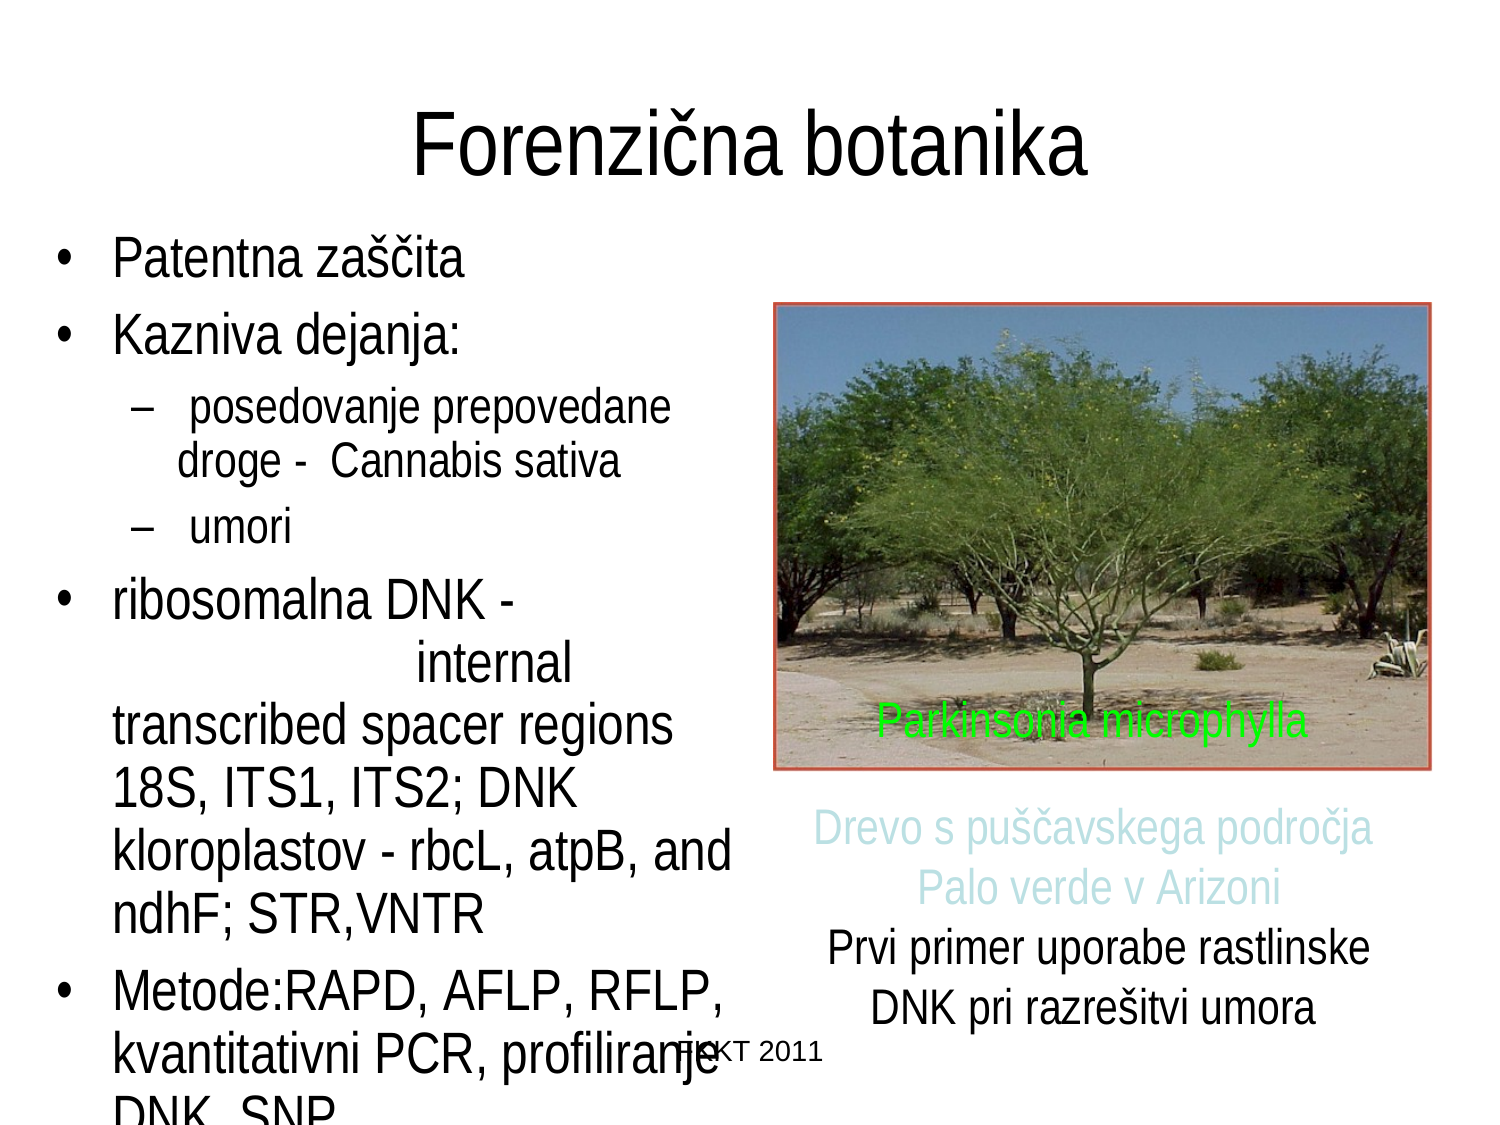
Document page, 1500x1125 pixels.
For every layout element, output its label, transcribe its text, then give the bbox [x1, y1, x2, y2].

text_box [773, 302, 1433, 772]
title Forenzična botanika [75, 45, 1426, 233]
text_box Parkinsonia microphylla [861, 679, 1324, 756]
list Patentna zaščita Kazniva dejanja: posedovanje prepovedane droge - Cannabis sativa umori ribosomalna DNK - internal transcribed spacer regions 18S, ITS1, ITS2; DNK kloroplastov - rbcL, atpB, and ndhF; STR,VNTR Metode:RAPD, AFLP, RFLP, kvantitativni PCR, profiliranje DNK, SNP [41, 219, 767, 1125]
text_box Drevo s puščavskega področja Palo verde v Arizoni Prvi primer uporabe rastlinske DNK pri razrešitvi umora [773, 786, 1426, 1043]
text_box FKKT 2011 [767, 1024, 988, 1103]
